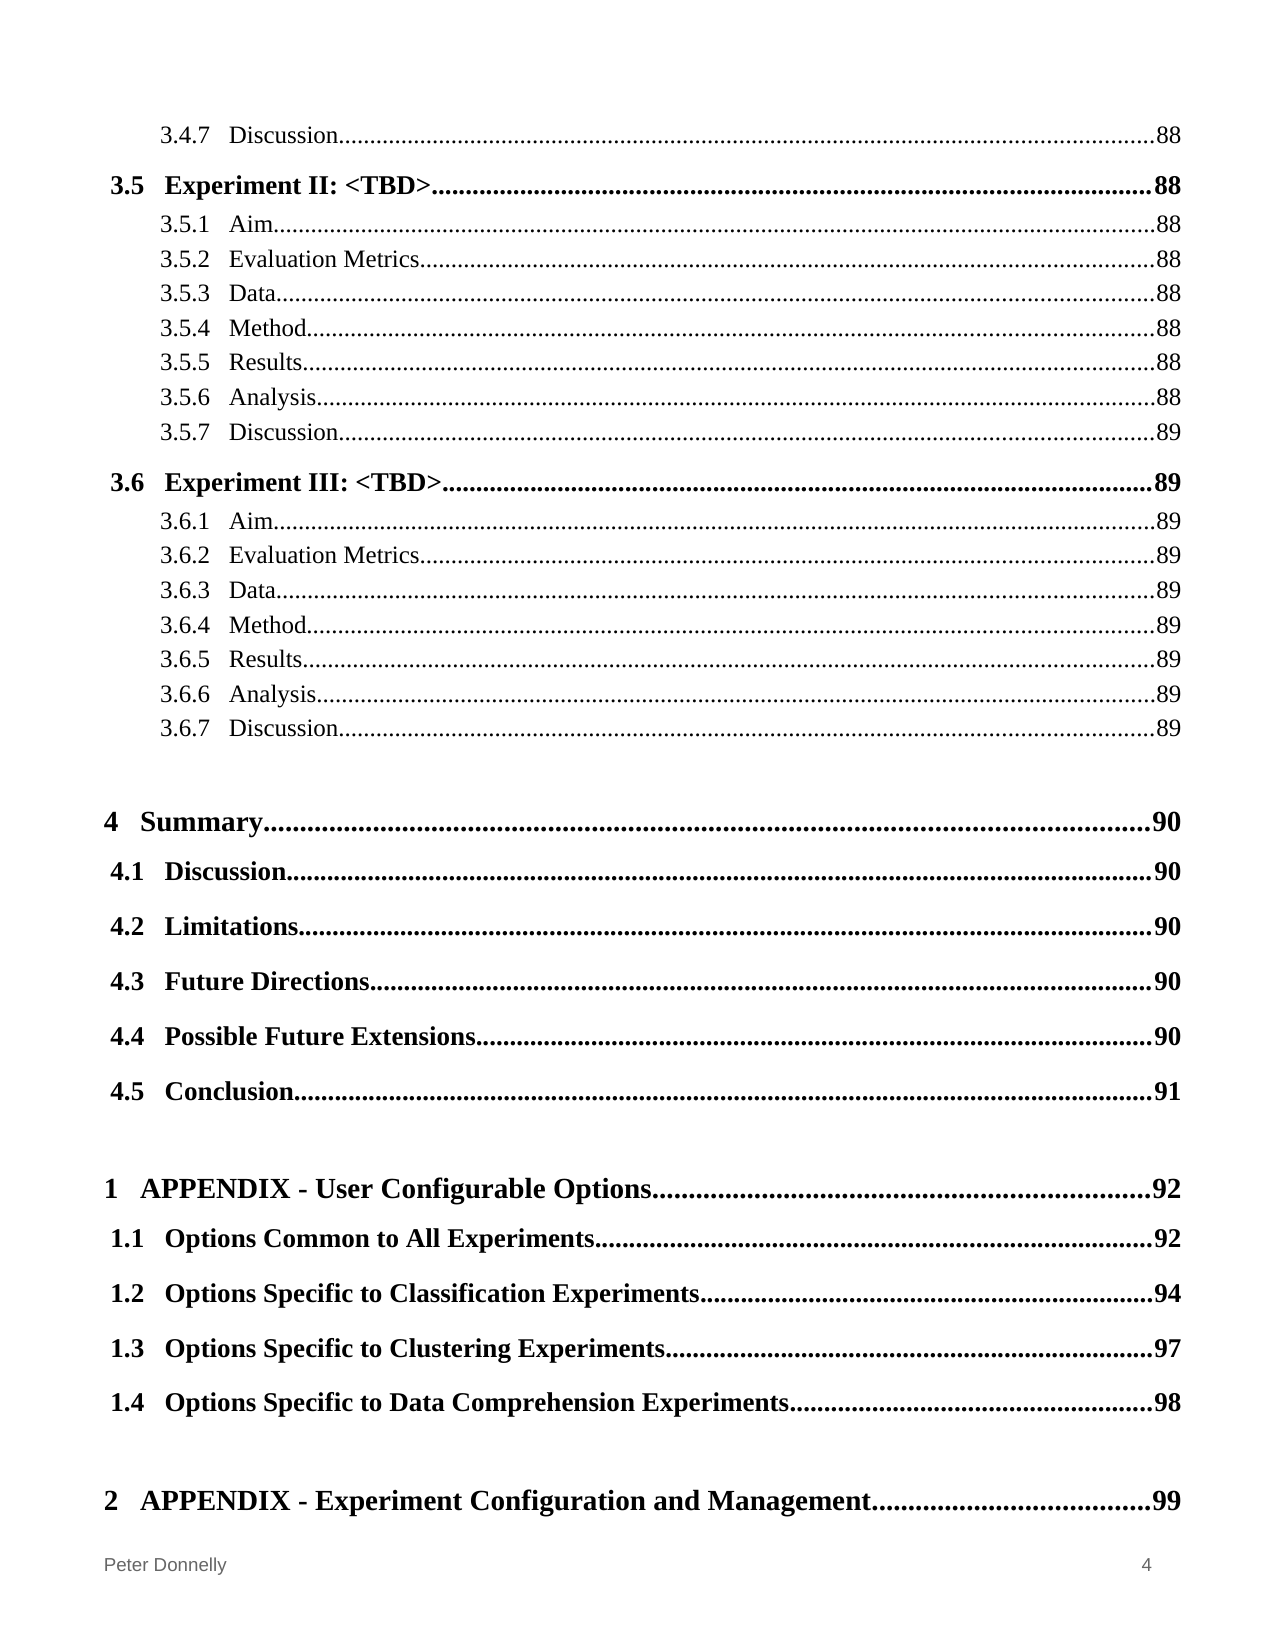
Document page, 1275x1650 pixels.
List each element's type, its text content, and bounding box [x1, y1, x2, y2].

text 3.5.3 Data 88 [154, 278, 1181, 307]
text 3.4.7 Discussion 88 [154, 120, 1181, 148]
text 1.2 Options Specific to Classification Experiments 94 [103, 1277, 1181, 1308]
text 4.2 Limitations 90 [103, 910, 1181, 941]
text 3.5.4 Method 88 [154, 313, 1181, 342]
text 4.5 Conclusion 91 [103, 1075, 1181, 1106]
text 1 APPENDIX - User Configurable Options 92 [103, 1171, 1181, 1204]
text 3.6.3 Data 89 [154, 575, 1181, 604]
text 3.6.7 Discussion 89 [154, 713, 1181, 742]
text 3.6.6 Analysis 89 [154, 679, 1181, 708]
text 3.5.7 Discussion 89 [154, 417, 1181, 445]
text 4 Summary 90 [103, 804, 1181, 838]
text 1.1 Options Common to All Experiments 92 [103, 1222, 1181, 1253]
text 3.5.6 Analysis 88 [154, 382, 1181, 411]
text 3.6.1 Aim 89 [154, 506, 1181, 535]
text 4.3 Future Directions 90 [103, 965, 1181, 996]
text 4.1 Discussion 90 [103, 856, 1181, 887]
text 3.5.1 Aim 88 [154, 209, 1181, 238]
text 1.3 Options Specific to Clustering Experiments 97 [103, 1332, 1181, 1363]
text 2 APPENDIX - Experiment Configuration and Management 99 [103, 1483, 1181, 1516]
text 4.4 Possible Future Extensions 90 [103, 1020, 1181, 1051]
text 3.6.4 Method 89 [154, 610, 1181, 638]
text 3.6 Experiment III: <TBD> 89 [103, 466, 1181, 497]
text 3.5 Experiment II: <TBD> 88 [103, 169, 1181, 200]
text 3.5.2 Evaluation Metrics 88 [154, 244, 1181, 272]
text 3.6.2 Evaluation Metrics 89 [154, 541, 1181, 569]
text 3.5.5 Results 88 [154, 347, 1181, 376]
text 3.6.5 Results 89 [154, 644, 1181, 673]
text 1.4 Options Specific to Data Comprehension Experiments 98 [103, 1386, 1181, 1418]
